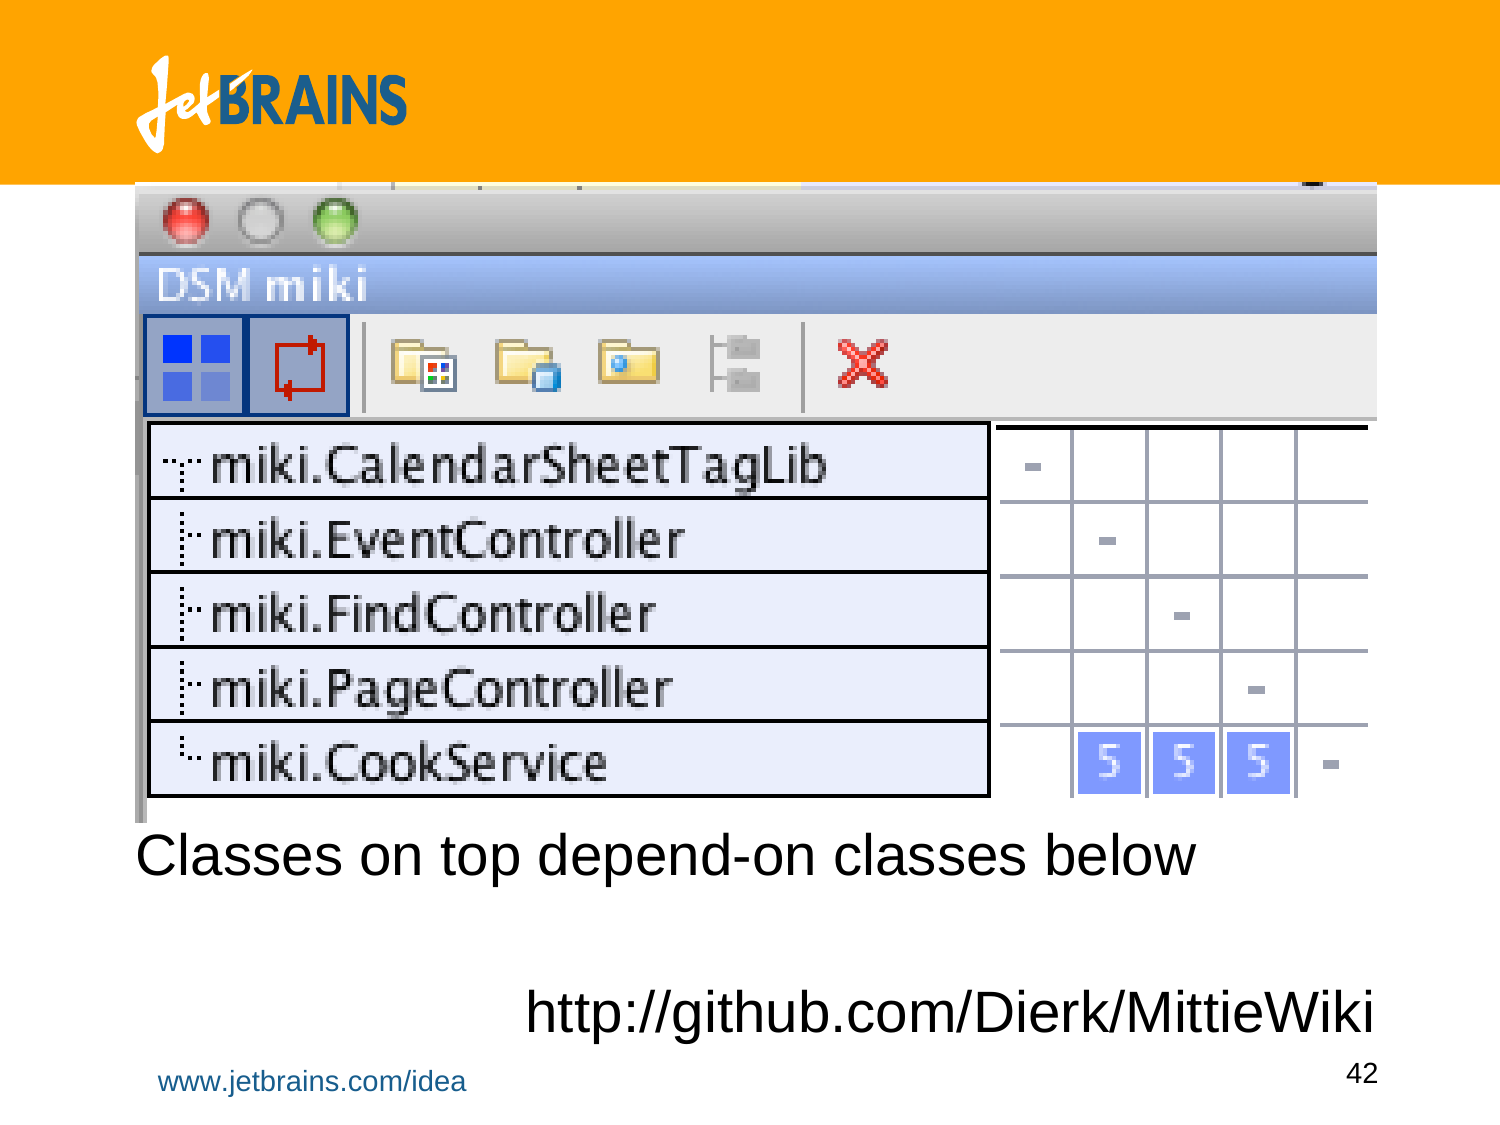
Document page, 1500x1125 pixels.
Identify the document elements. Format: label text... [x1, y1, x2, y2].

picture [135, 182, 1377, 823]
subtitle Classes on top depend-on classes below http://github.com/Dierk/MittieWiki [135, 825, 1377, 1069]
